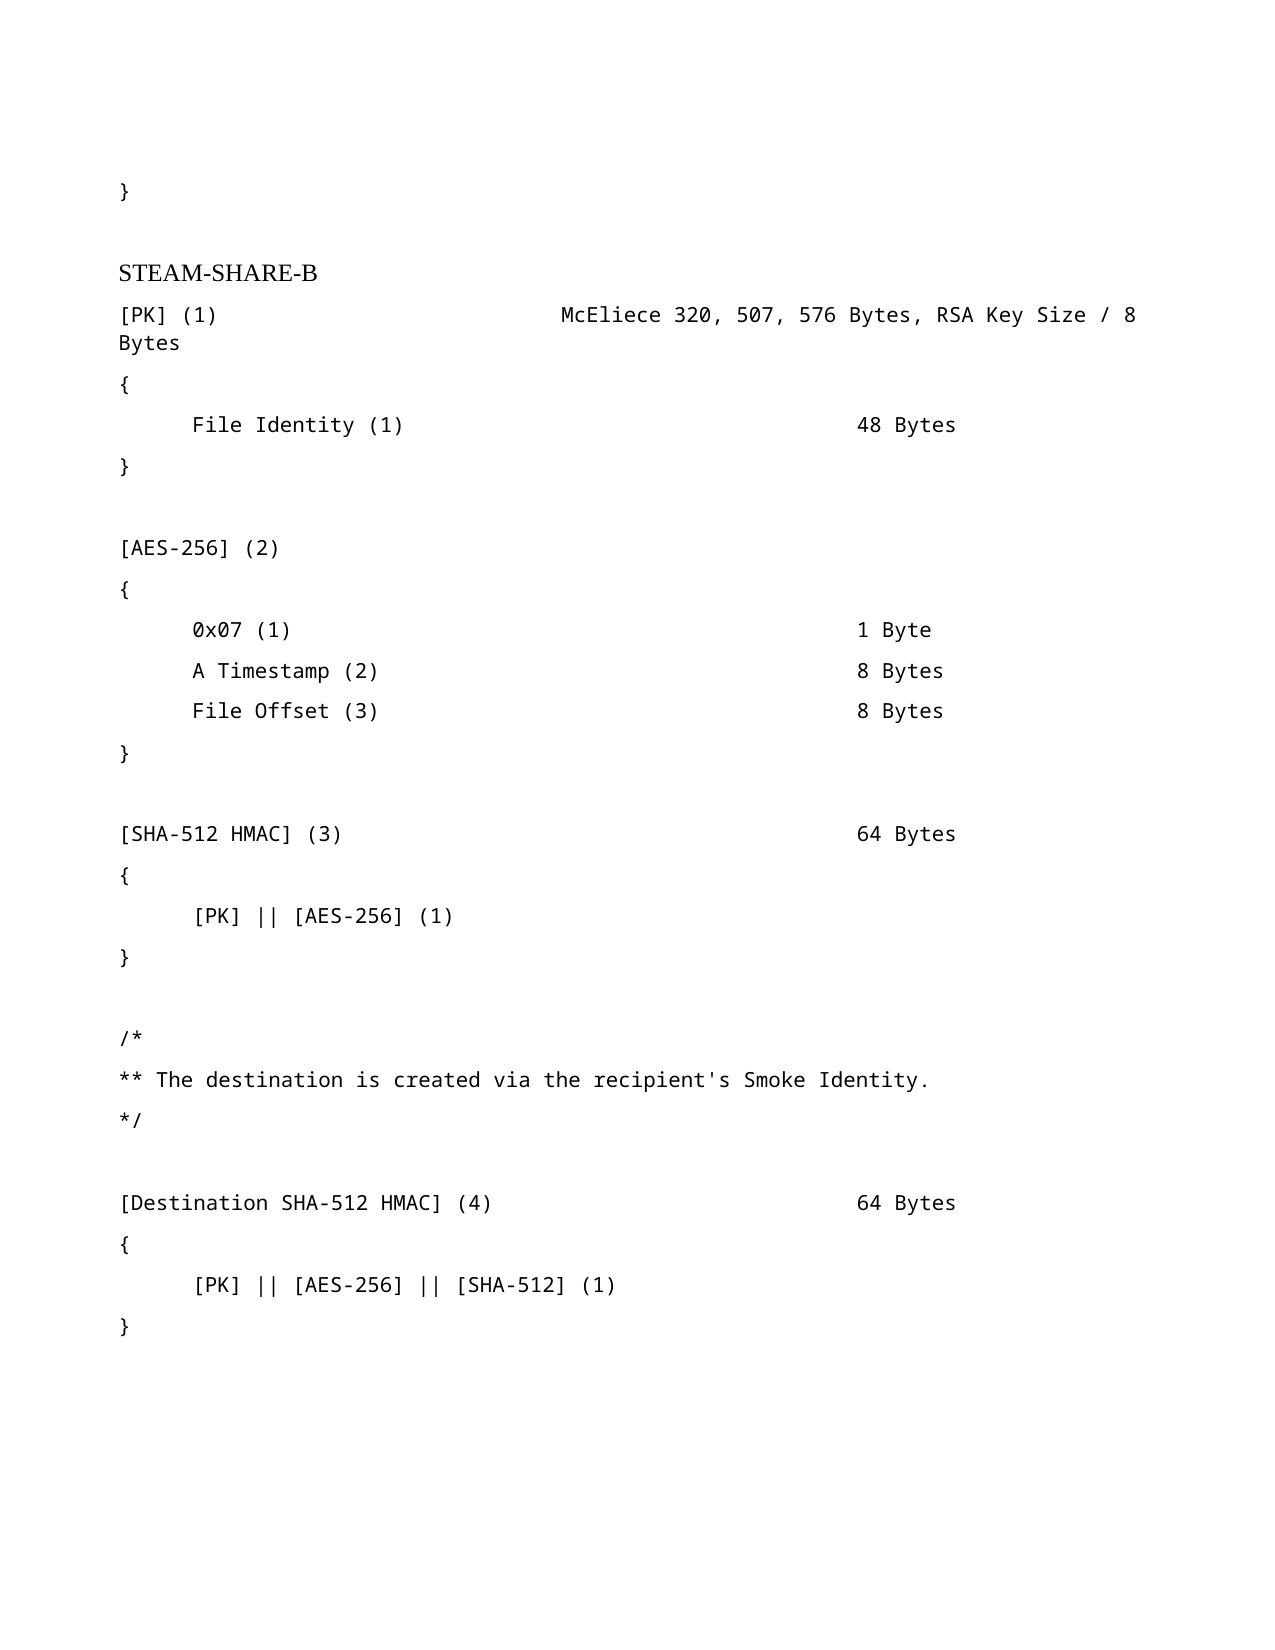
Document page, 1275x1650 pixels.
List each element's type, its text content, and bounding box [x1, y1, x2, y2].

text { [118, 1229, 1157, 1257]
text */ [118, 1106, 1157, 1134]
text File Identity (1) 48 Bytes [118, 410, 1157, 438]
text STEAM-SHARE-B [118, 258, 1157, 287]
text [SHA-512 HMAC] (3) 64 Bytes [118, 819, 1157, 848]
text [PK] || [AES-256] (1) [118, 901, 1157, 930]
text 0x07 (1) 1 Byte [118, 615, 1157, 643]
text { [118, 860, 1157, 889]
text A Timestamp (2) 8 Bytes [118, 656, 1157, 684]
text [AES-256] (2) [118, 533, 1157, 561]
text File Offset (3) 8 Bytes [118, 697, 1157, 725]
text ** The destination is created via the recipient's Smoke Identity. [118, 1065, 1157, 1093]
text } [118, 1311, 1157, 1339]
text [Destination SHA-512 HMAC] (4) 64 Bytes [118, 1188, 1157, 1216]
text { [118, 369, 1157, 398]
text } [118, 942, 1157, 971]
text [PK] (1) McEliece 320, 507, 576 Bytes, RSA Key Size / 8 Bytes [118, 300, 1157, 357]
text { [118, 574, 1157, 602]
text /* [118, 1024, 1157, 1053]
text } [118, 738, 1157, 766]
text } [118, 451, 1157, 479]
text } [118, 176, 1157, 205]
text [PK] || [AES-256] || [SHA-512] (1) [118, 1270, 1157, 1298]
